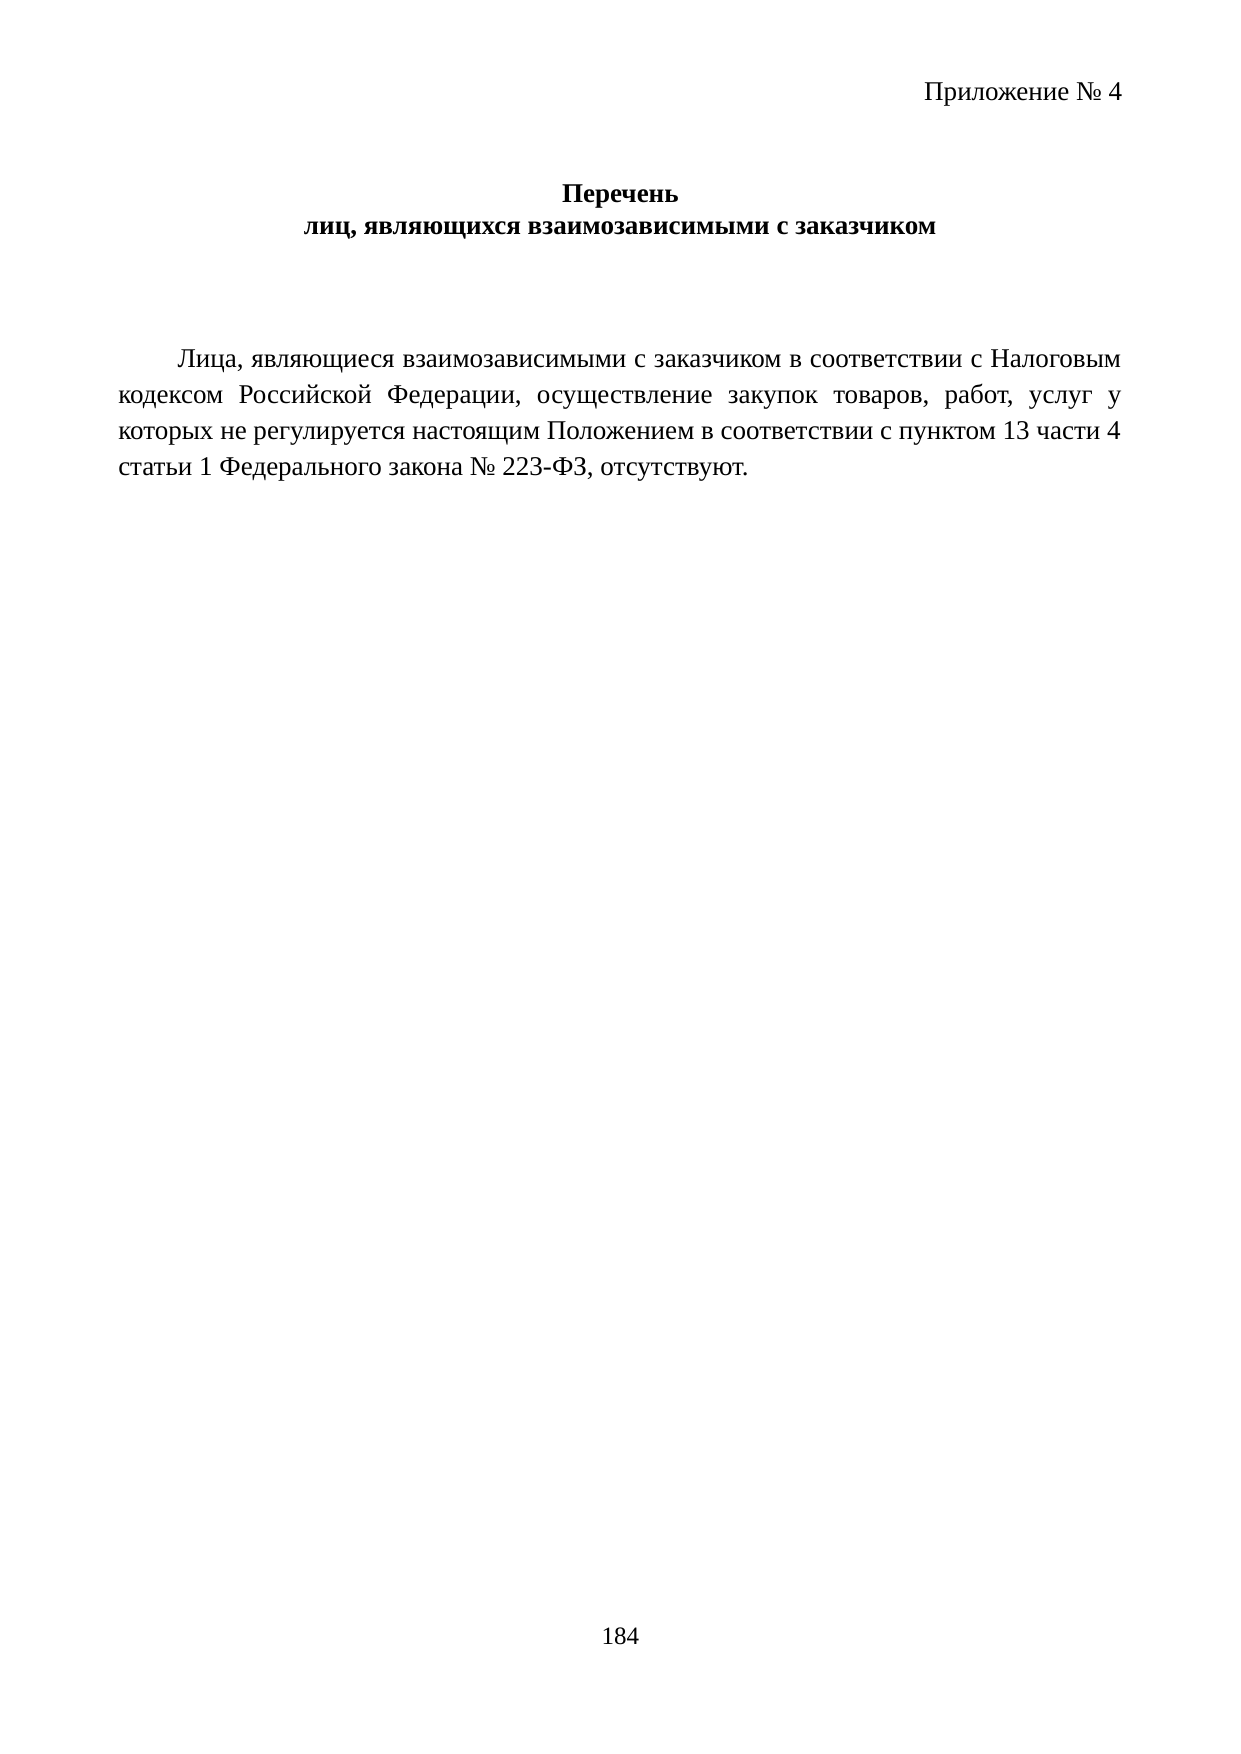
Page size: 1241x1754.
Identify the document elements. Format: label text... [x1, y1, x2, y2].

text Приложение № 4 [118, 75, 1122, 106]
text Перечень [118, 178, 1122, 209]
text лиц, являющихся взаимозависимыми с заказчиком [118, 209, 1122, 240]
text Лица, являющиеся взаимозависимыми с заказчиком в соответствии с Налоговым кодексом Российской Федерации, осуществление закупок товаров, работ, услуг у которых не регулируется настоящим Положением в соответствии с пунктом 13 части 4 статьи 1 Федерального закона № 223-ФЗ, отсутствуют. [118, 342, 1122, 481]
